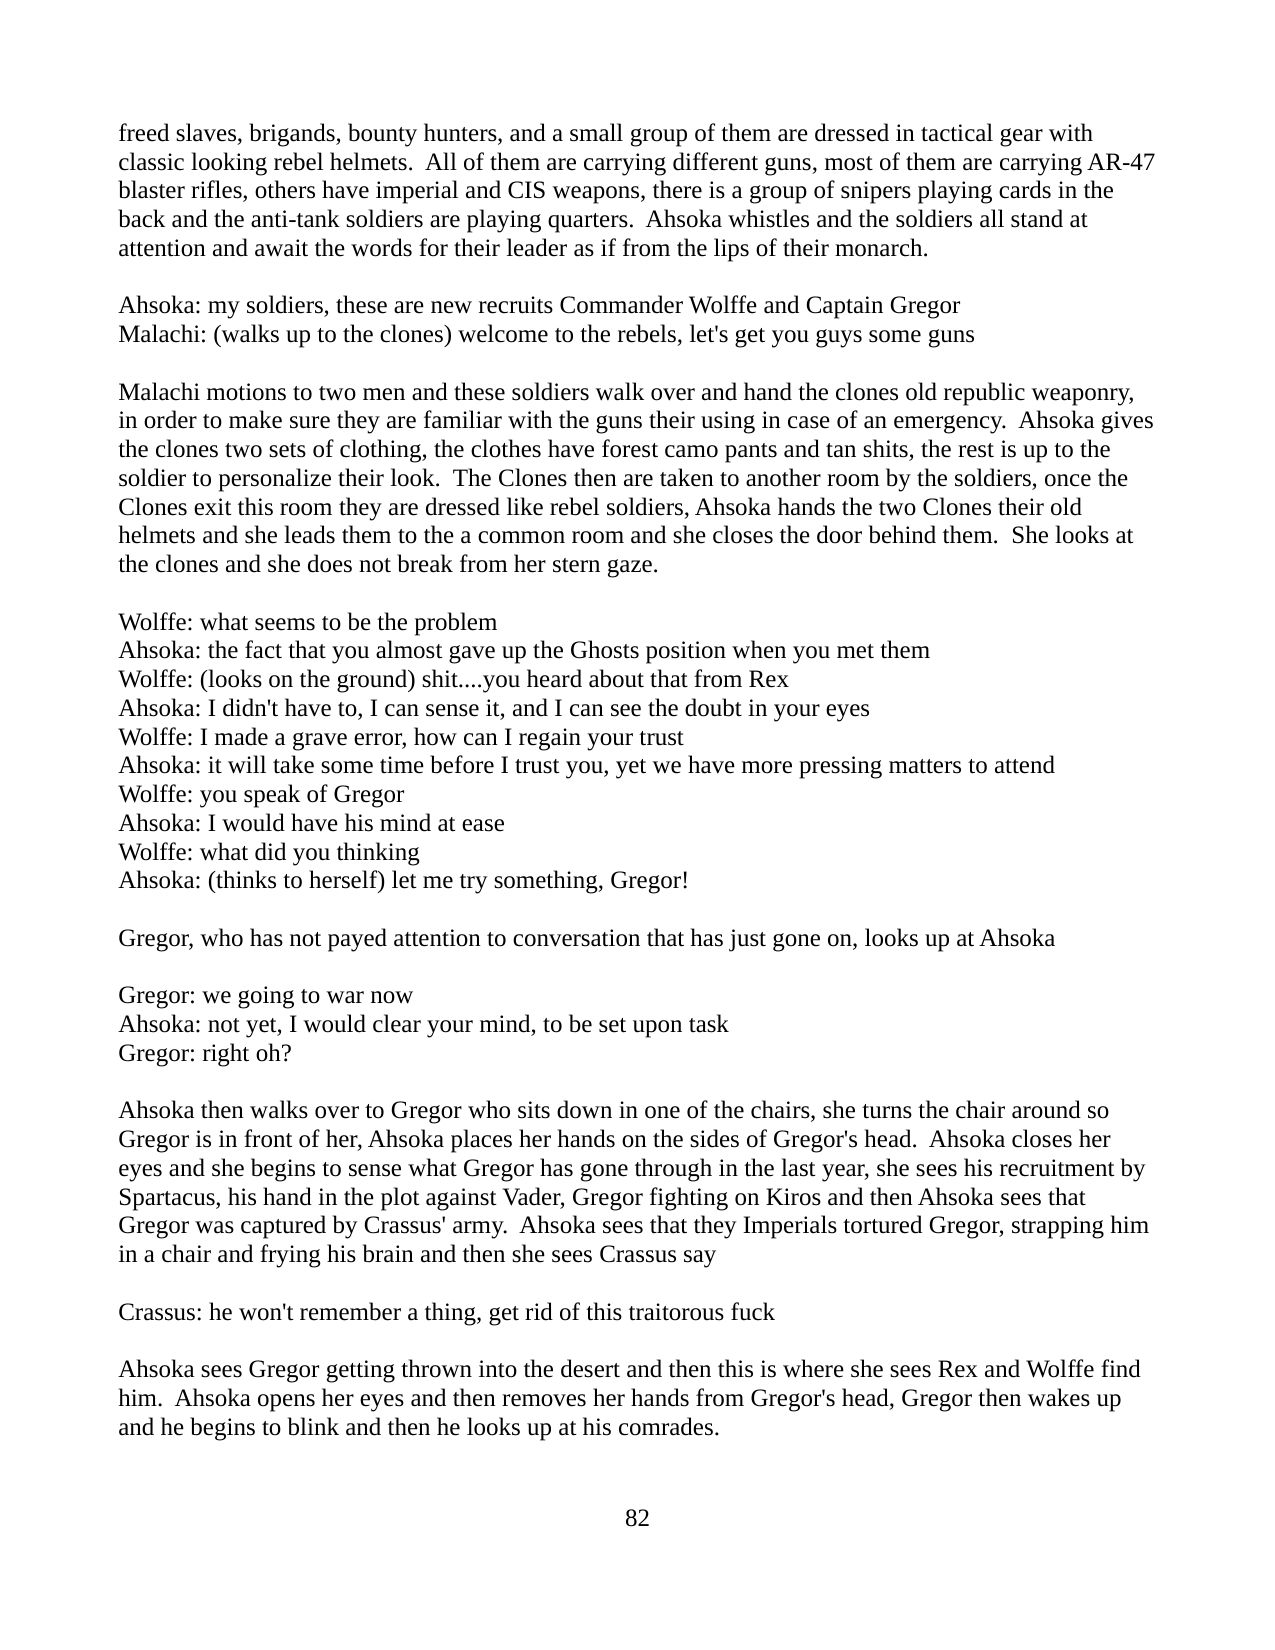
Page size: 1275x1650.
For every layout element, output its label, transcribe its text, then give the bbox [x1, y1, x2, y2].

text Wolffe: what seems to be the problem [118, 607, 1157, 636]
text Ahsoka: it will take some time before I trust you, yet we have more pressing matters to attend [118, 751, 1157, 779]
text Ahsoka: not yet, I would clear your mind, to be set upon task [118, 1009, 1157, 1038]
text Ahsoka: I didn't have to, I can sense it, and I can see the doubt in your eyes [118, 693, 1157, 722]
text Malachi motions to two men and these soldiers walk over and hand the clones old republic weaponry, in order to make sure they are familiar with the guns their using in case of an emergency. Ahsoka gives the clones two sets of clothing, the clothes have forest camo pants and tan shits, the rest is up to the soldier to personalize their look. The Clones then are taken to another room by the soldiers, once the Clones exit this room they are dressed like rebel soldiers, Ahsoka hands the two Clones their old helmets and she leads them to the a common room and she closes the door behind them. She looks at the clones and she does not break from her stern gaze. [118, 377, 1157, 578]
text Gregor, who has not payed attention to conversation that has just gone on, looks up at Ahsoka [118, 923, 1157, 952]
text Ahsoka sees Gregor getting thrown into the desert and then this is where she sees Rex and Wolffe find him. Ahsoka opens her eyes and then removes her hands from Gregor's head, Gregor then wakes up and he begins to blink and then he looks up at his comrades. [118, 1354, 1157, 1441]
text Ahsoka: the fact that you almost gave up the Ghosts position when you met them [118, 636, 1157, 664]
text Wolffe: I made a grave error, how can I regain your trust [118, 722, 1157, 751]
text Wolffe: (looks on the ground) shit....you heard about that from Rex [118, 664, 1157, 693]
text Gregor: right oh? [118, 1038, 1157, 1067]
text Ahsoka: I would have his mind at ease [118, 808, 1157, 837]
text Ahsoka: (thinks to herself) let me try something, Gregor! [118, 866, 1157, 894]
text Wolffe: what did you thinking [118, 837, 1157, 866]
text Ahsoka then walks over to Gregor who sits down in one of the chairs, she turns the chair around so Gregor is in front of her, Ahsoka places her hands on the sides of Gregor's head. Ahsoka closes her eyes and she begins to sense what Gregor has gone through in the last year, she sees his recruitment by Spartacus, his hand in the plot against Vader, Gregor fighting on Kiros and then Ahsoka sees that Gregor was captured by Crassus' army. Ahsoka sees that they Imperials tortured Gregor, strapping him in a chair and frying his brain and then she sees Crassus say [118, 1096, 1157, 1268]
text Malachi: (walks up to the clones) welcome to the rebels, let's get you guys some guns [118, 319, 1157, 348]
text freed slaves, brigands, bounty hunters, and a small group of them are dressed in tactical gear with classic looking rebel helmets. All of them are carrying different guns, most of them are carrying AR-47 blaster rifles, others have imperial and CIS weapons, there is a group of snipers playing cards in the back and the anti-tank soldiers are playing quarters. Ahsoka whistles and the soldiers all stand at attention and await the words for their leader as if from the lips of their monarch. [118, 118, 1157, 262]
text Ahsoka: my soldiers, these are new recruits Commander Wolffe and Captain Gregor [118, 291, 1157, 319]
text Gregor: we going to war now [118, 981, 1157, 1009]
text Wolffe: you speak of Gregor [118, 779, 1157, 808]
text Crassus: he won't remember a thing, get rid of this traitorous fuck [118, 1297, 1157, 1326]
